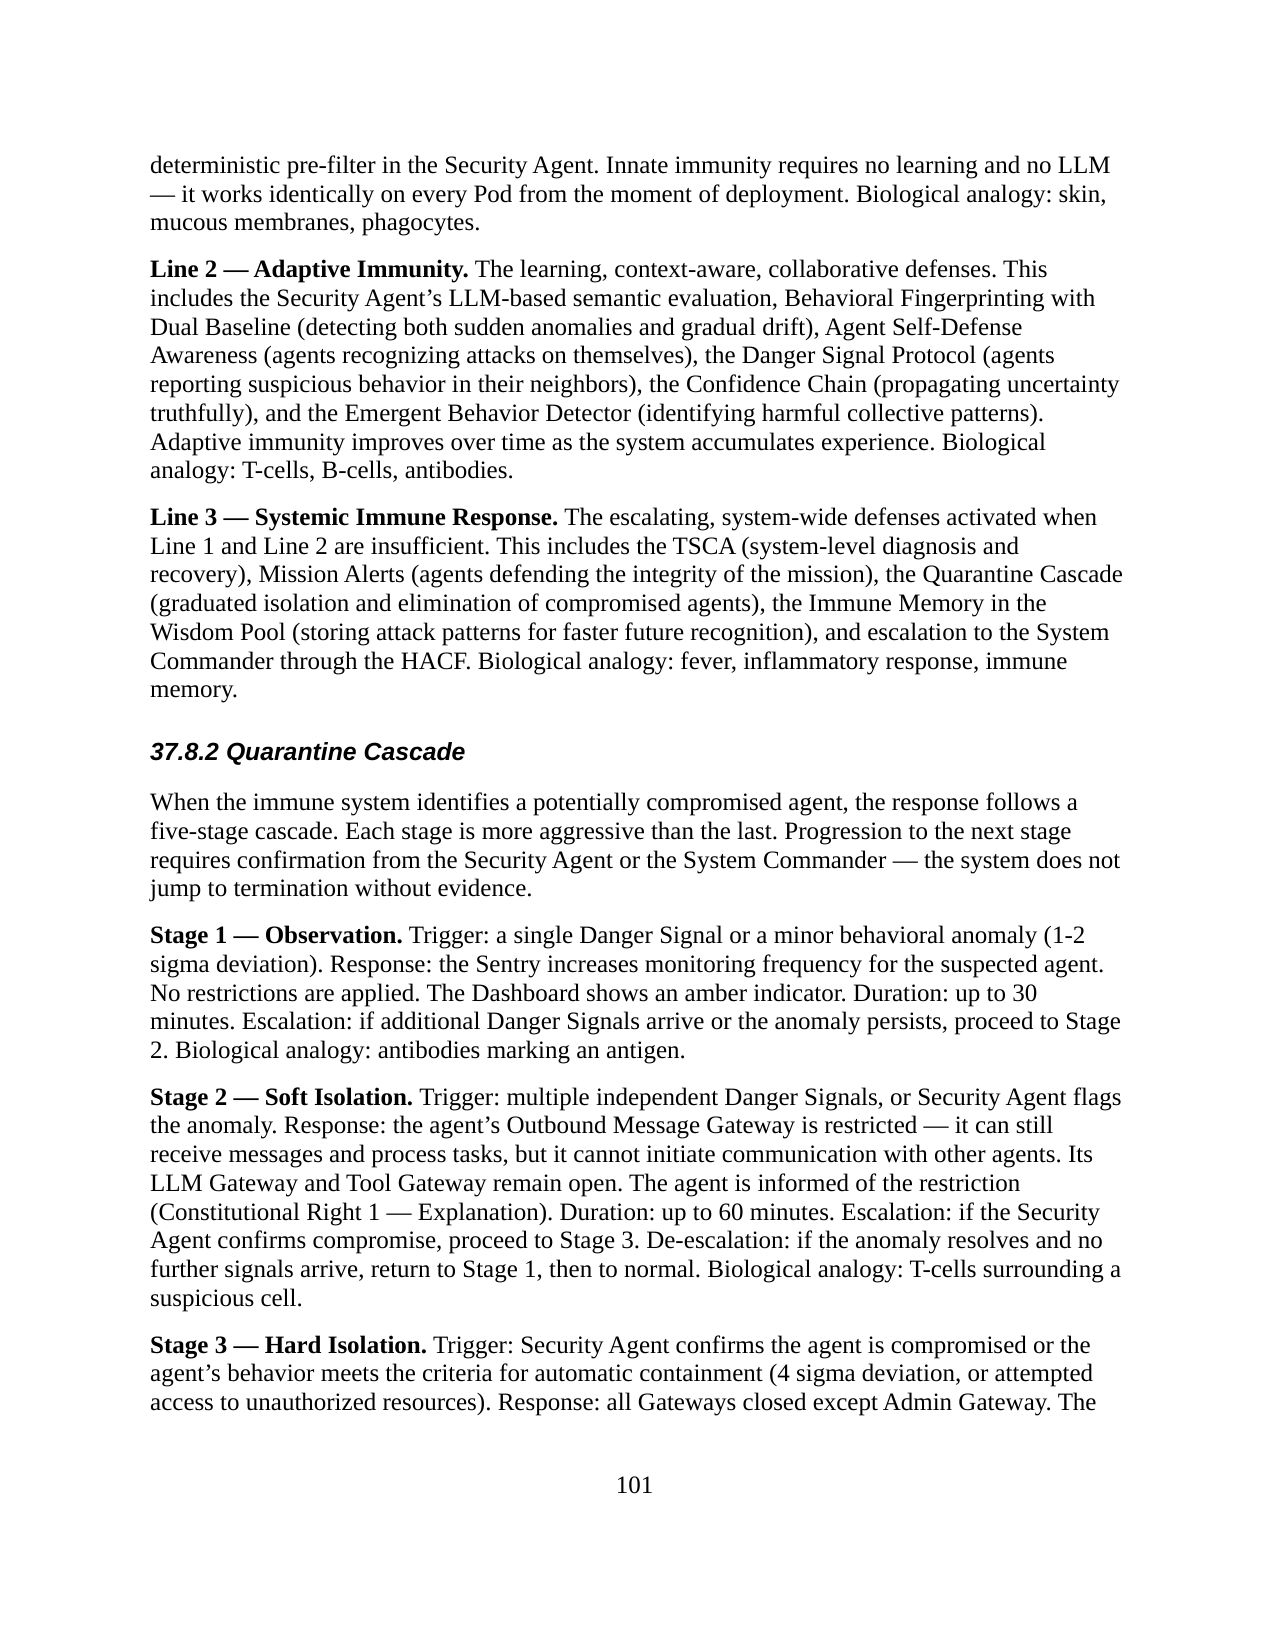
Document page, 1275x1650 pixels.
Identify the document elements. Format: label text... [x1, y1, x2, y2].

text deterministic pre-filter in the Security Agent. Innate immunity requires no learning and no LLM — it works identically on every Pod from the moment of deployment. Biological analogy: skin, mucous membranes, phagocytes. [150, 150, 1125, 236]
text Stage 3 — Hard Isolation. Trigger: Security Agent confirms the agent is compromised or the agent’s behavior meets the criteria for automatic containment (4 sigma deviation, or attempted access to unauthorized resources). Response: all Gateways closed except Admin Gateway. The [150, 1330, 1125, 1416]
text Line 3 — Systemic Immune Response. The escalating, system-wide defenses activated when Line 1 and Line 2 are insufficient. This includes the TSCA (system-level diagnosis and recovery), Mission Alerts (agents defending the integrity of the mission), the Quarantine Cascade (graduated isolation and elimination of compromised agents), the Immune Memory in the Wisdom Pool (storing attack patterns for faster future recognition), and escalation to the System Commander through the HACF. Biological analogy: fever, inflammatory response, immune memory. [150, 502, 1125, 703]
text Stage 1 — Observation. Trigger: a single Danger Signal or a minor behavioral anomaly (1-2 sigma deviation). Response: the Sentry increases monitoring frequency for the suspected agent. No restrictions are applied. The Dashboard shows an amber indicator. Duration: up to 30 minutes. Escalation: if additional Danger Signals arrive or the anomaly persists, proceed to Stage 2. Biological analogy: antibodies marking an antigen. [150, 920, 1125, 1064]
text Stage 2 — Soft Isolation. Trigger: multiple independent Danger Signals, or Security Agent flags the anomaly. Response: the agent’s Outbound Message Gateway is restricted — it can still receive messages and process tasks, but it cannot initiate communication with other agents. Its LLM Gateway and Tool Gateway remain open. The agent is informed of the restriction (Constitutional Right 1 — Explanation). Duration: up to 60 minutes. Escalation: if the Security Agent confirms compromise, proceed to Stage 3. De-escalation: if the anomaly resolves and no further signals arrive, return to Stage 1, then to normal. Biological analogy: T-cells surrounding a suspicious cell. [150, 1082, 1125, 1312]
subtitle 37.8.2 Quarantine Cascade [150, 737, 1125, 766]
text Line 2 — Adaptive Immunity. The learning, context-aware, collaborative defenses. This includes the Security Agent’s LLM-based semantic evaluation, Behavioral Fingerprinting with Dual Baseline (detecting both sudden anomalies and gradual drift), Agent Self-Defense Awareness (agents recognizing attacks on themselves), the Danger Signal Protocol (agents reporting suspicious behavior in their neighbors), the Confidence Chain (propagating uncertainty truthfully), and the Emergent Behavior Detector (identifying harmful collective patterns). Adaptive immunity improves over time as the system accumulates experience. Biological analogy: T-cells, B-cells, antibodies. [150, 254, 1125, 484]
text When the immune system identifies a potentially compromised agent, the response follows a five-stage cascade. Each stage is more aggressive than the last. Progression to the next stage requires confirmation from the Security Agent or the System Commander — the system does not jump to termination without evidence. [150, 787, 1125, 902]
